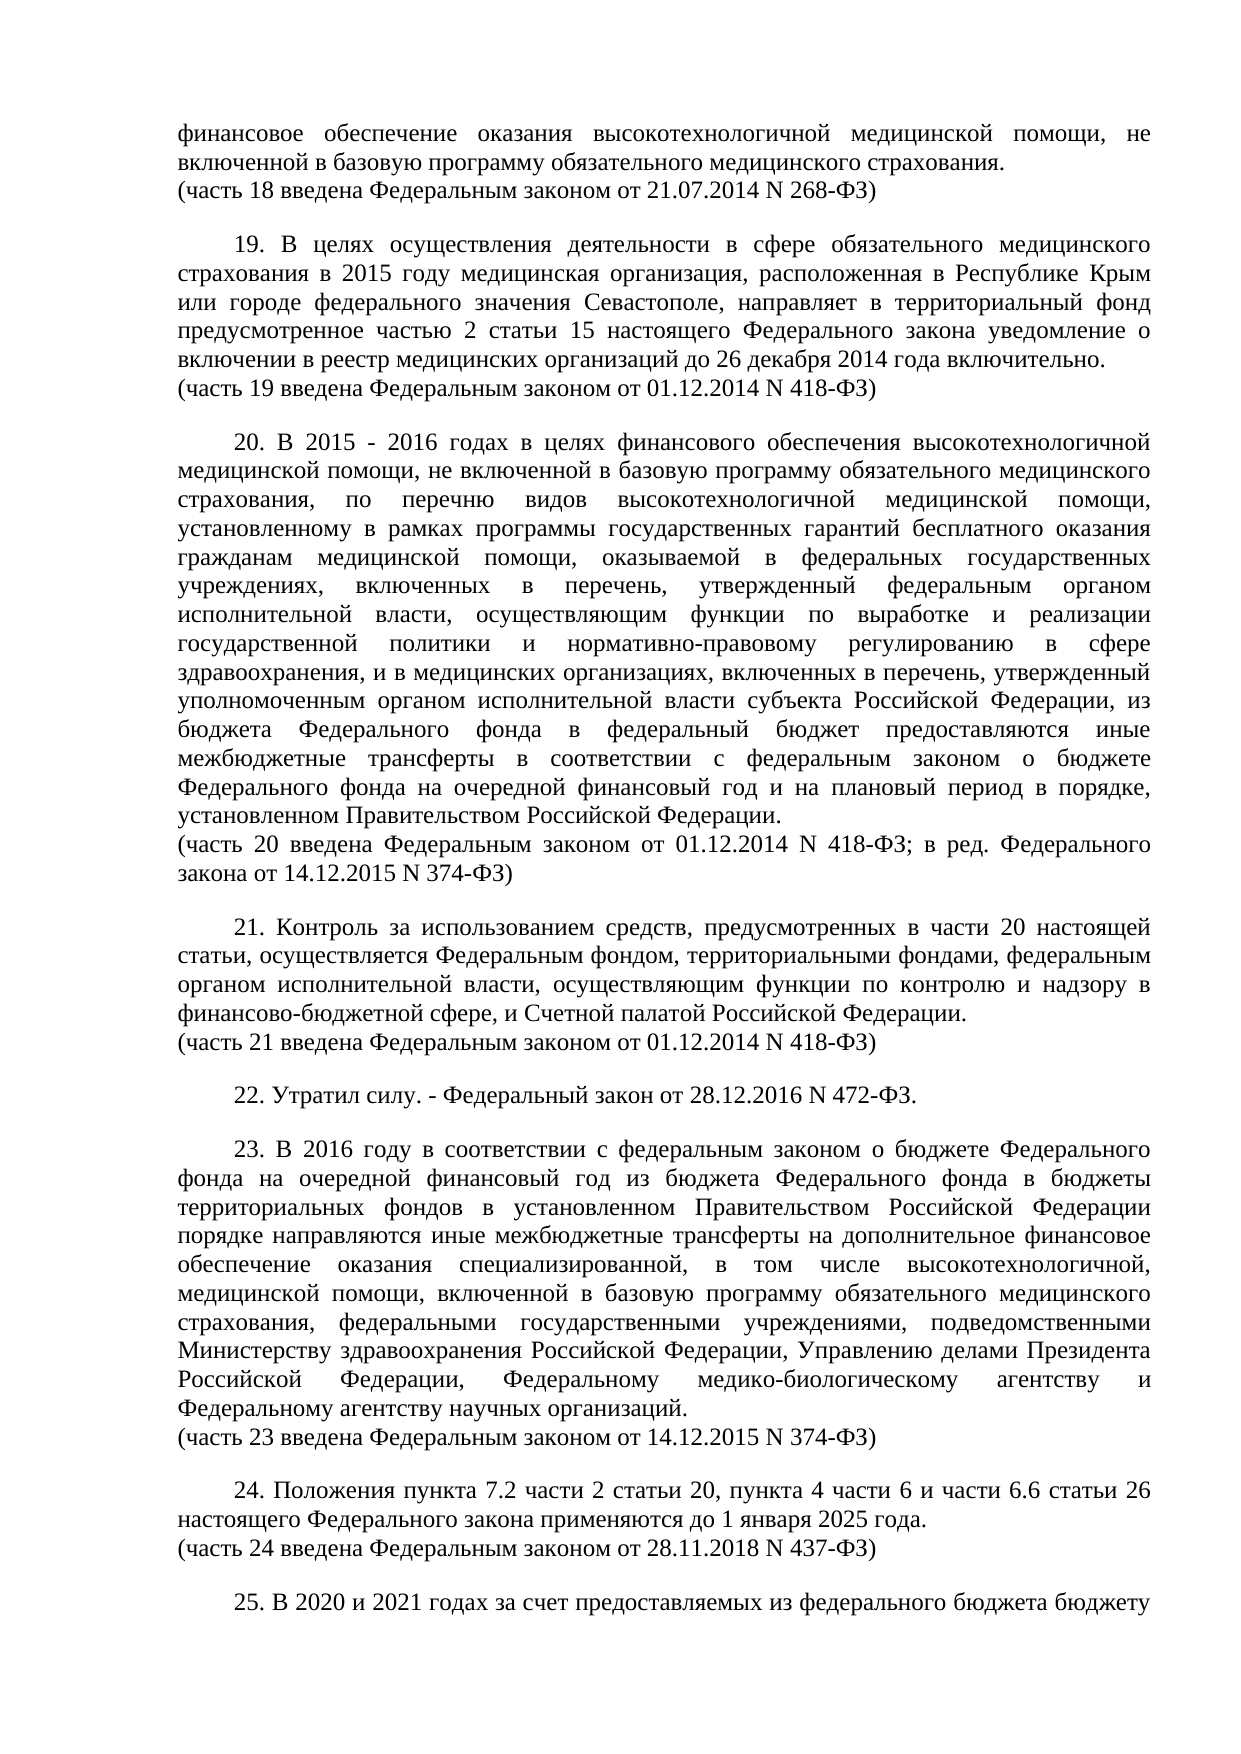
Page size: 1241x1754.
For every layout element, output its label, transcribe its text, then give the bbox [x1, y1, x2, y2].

text 24. Положения пункта 7.2 части 2 статьи 20, пункта 4 части 6 и части 6.6 статьи 26 настоящего Федерального закона применяются до 1 января 2025 года. [177, 1476, 1152, 1533]
text (часть 23 введена Федеральным законом от 14.12.2015 N 374-ФЗ) [177, 1422, 1152, 1451]
text (часть 24 введена Федеральным законом от 28.11.2018 N 437-ФЗ) [177, 1533, 1152, 1562]
text (часть 19 введена Федеральным законом от 01.12.2014 N 418-ФЗ) [177, 373, 1152, 402]
text 21. Контроль за использованием средств, предусмотренных в части 20 настоящей статьи, осуществляется Федеральным фондом, территориальными фондами, федеральным органом исполнительной власти, осуществляющим функции по контролю и надзору в финансово-бюджетной сфере, и Счетной палатой Российской Федерации. [177, 912, 1152, 1027]
text финансовое обеспечение оказания высокотехнологичной медицинской помощи, не включенной в базовую программу обязательного медицинского страхования. [177, 118, 1152, 176]
text 19. В целях осуществления деятельности в сфере обязательного медицинского страхования в 2015 году медицинская организация, расположенная в Республике Крым или городе федерального значения Севастополе, направляет в территориальный фонд предусмотренное частью 2 статьи 15 настоящего Федерального закона уведомление о включении в реестр медицинских организаций до 26 декабря 2014 года включительно. [177, 229, 1152, 373]
text 22. Утратил силу. - Федеральный закон от 28.12.2016 N 472-ФЗ. [177, 1081, 1152, 1109]
text (часть 20 введена Федеральным законом от 01.12.2014 N 418-ФЗ; в ред. Федерального закона от 14.12.2015 N 374-ФЗ) [177, 829, 1152, 887]
text 25. В 2020 и 2021 годах за счет предоставляемых из федерального бюджета бюджету [177, 1587, 1152, 1616]
text (часть 18 введена Федеральным законом от 21.07.2014 N 268-ФЗ) [177, 176, 1152, 204]
text 23. В 2016 году в соответствии с федеральным законом о бюджете Федерального фонда на очередной финансовый год из бюджета Федерального фонда в бюджеты территориальных фондов в установленном Правительством Российской Федерации порядке направляются иные межбюджетные трансферты на дополнительное финансовое обеспечение оказания специализированной, в том числе высокотехнологичной, медицинской помощи, включенной в базовую программу обязательного медицинского страхования, федеральными государственными учреждениями, подведомственными Министерству здравоохранения Российской Федерации, Управлению делами Президента Российской Федерации, Федеральному медико-биологическому агентству и Федеральному агентству научных организаций. [177, 1134, 1152, 1422]
text (часть 21 введена Федеральным законом от 01.12.2014 N 418-ФЗ) [177, 1027, 1152, 1056]
text 20. В 2015 - 2016 годах в целях финансового обеспечения высокотехнологичной медицинской помощи, не включенной в базовую программу обязательного медицинского страхования, по перечню видов высокотехнологичной медицинской помощи, установленному в рамках программы государственных гарантий бесплатного оказания гражданам медицинской помощи, оказываемой в федеральных государственных учреждениях, включенных в перечень, утвержденный федеральным органом исполнительной власти, осуществляющим функции по выработке и реализации государственной политики и нормативно-правовому регулированию в сфере здравоохранения, и в медицинских организациях, включенных в перечень, утвержденный уполномоченным органом исполнительной власти субъекта Российской Федерации, из бюджета Федерального фонда в федеральный бюджет предоставляются иные межбюджетные трансферты в соответствии с федеральным законом о бюджете Федерального фонда на очередной финансовый год и на плановый период в порядке, установленном Правительством Российской Федерации. [177, 427, 1152, 829]
